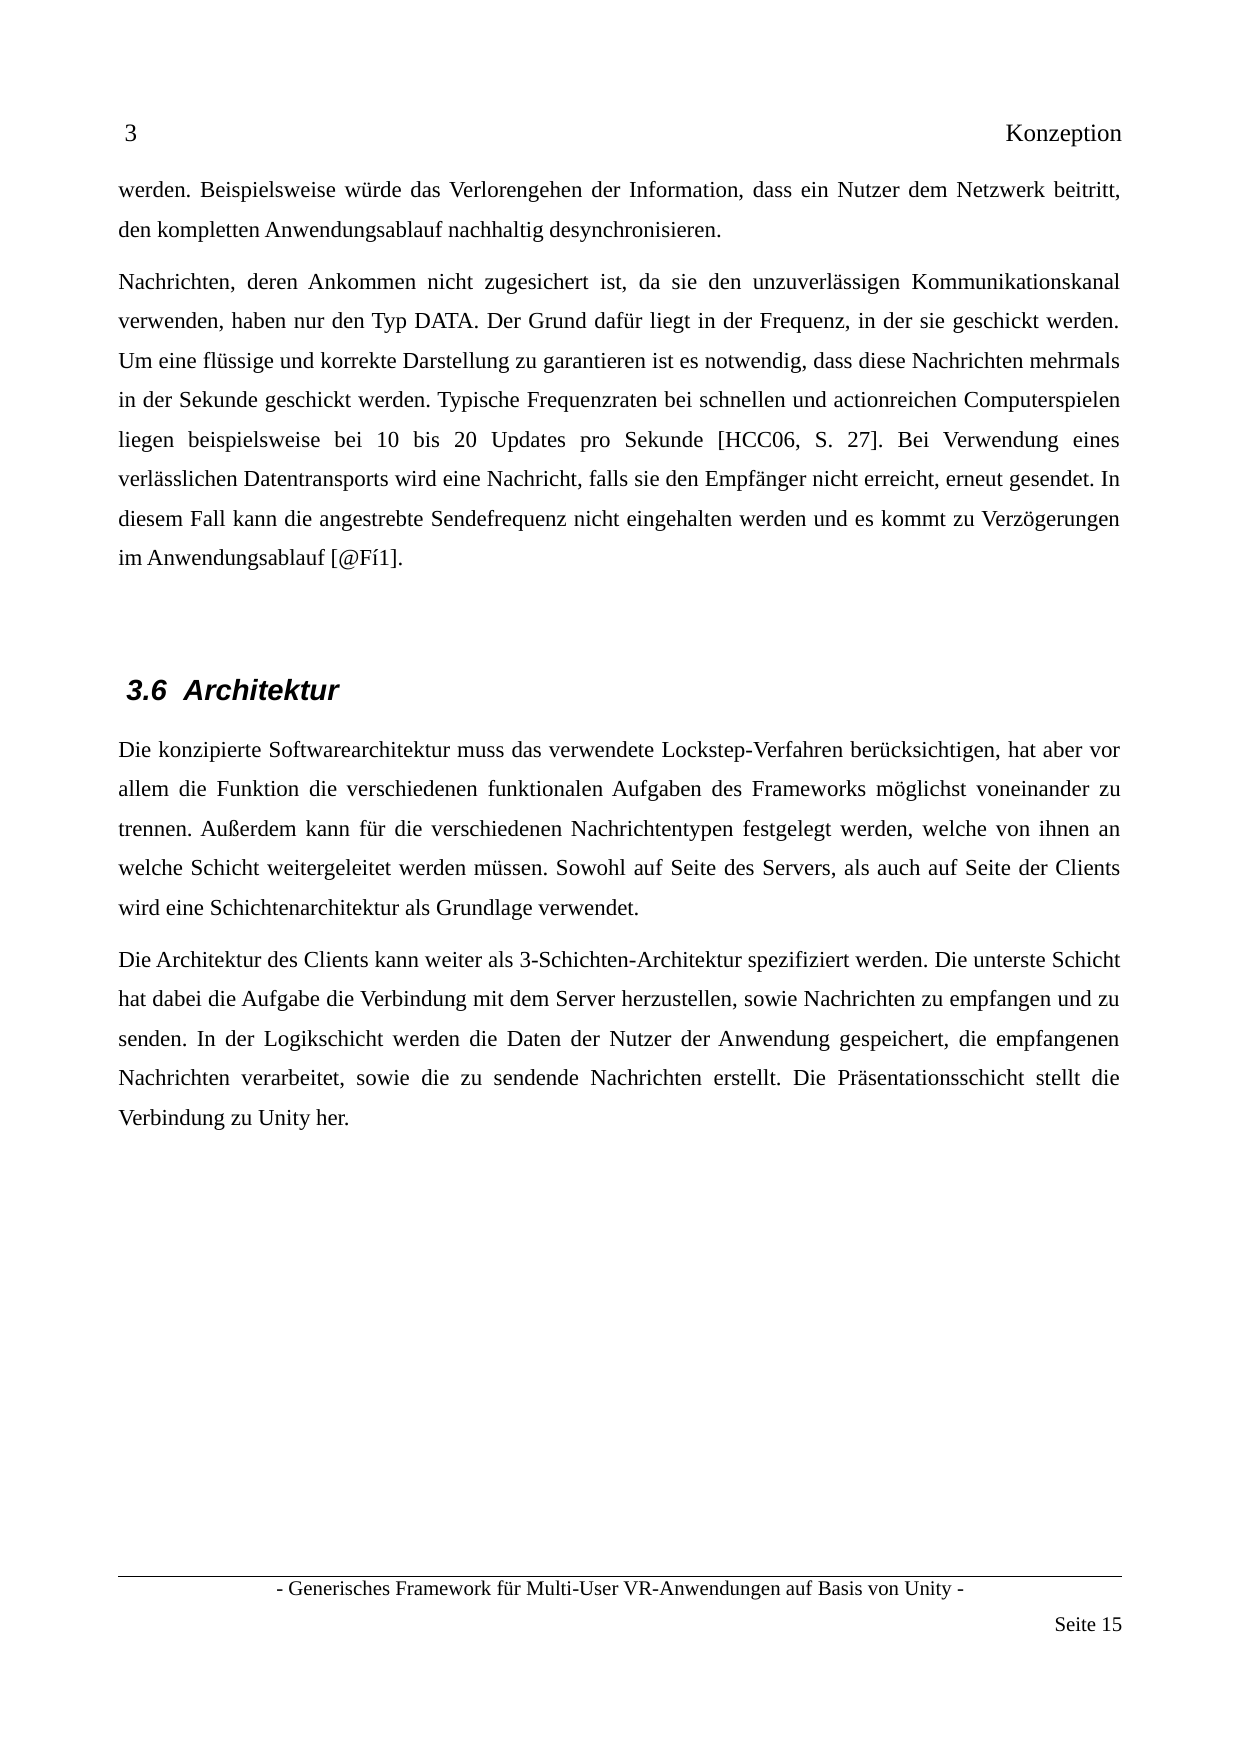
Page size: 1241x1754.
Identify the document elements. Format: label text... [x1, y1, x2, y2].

text Nachrichten, deren Ankommen nicht zugesichert ist, da sie den unzuverlässigen Kommunikationskanal verwenden, haben nur den Typ DATA. Der Grund dafür liegt in der Frequenz, in der sie geschickt werden. Um eine flüssige und korrekte Darstellung zu garantieren ist es notwendig, dass diese Nachrichten mehrmals in der Sekunde geschickt werden. Typische Frequenzraten bei schnellen und actionreichen Computerspielen liegen beispielsweise bei 10 bis 20 Updates pro Sekunde [HCC06, S. 27]. Bei Verwendung eines verlässlichen Datentransports wird eine Nachricht, falls sie den Empfänger nicht erreicht, erneut gesendet. In diesem Fall kann die angestrebte Sendefrequenz nicht eingehalten werden und es kommt zu Verzögerungen im Anwendungsablauf [@Fí1]. [118, 268, 1122, 571]
subtitle Architektur [118, 673, 1122, 707]
text Die Architektur des Clients kann weiter als 3-Schichten-Architektur spezifiziert werden. Die unterste Schicht hat dabei die Aufgabe die Verbindung mit dem Server herzustellen, sowie Nachrichten zu empfangen und zu senden. In der Logikschicht werden die Daten der Nutzer der Anwendung gespeichert, die empfangenen Nachrichten verarbeitet, sowie die zu sendende Nachrichten erstellt. Die Präsentationsschicht stellt die Verbindung zu Unity her. [118, 946, 1122, 1130]
text Die konzipierte Softwarearchitektur muss das verwendete Lockstep-Verfahren berücksichtigen, hat aber vor allem die Funktion die verschiedenen funktionalen Aufgaben des Frameworks möglichst voneinander zu trennen. Außerdem kann für die verschiedenen Nachrichtentypen festgelegt werden, welche von ihnen an welche Schicht weitergeleitet werden müssen. Sowohl auf Seite des Servers, als auch auf Seite der Clients wird eine Schichtenarchitektur als Grundlage verwendet. [118, 736, 1122, 920]
text werden. Beispielsweise würde das Verlorengehen der Information, dass ein Nutzer dem Netzwerk beitritt, den kompletten Anwendungsablauf nachhaltig desynchronisieren. [118, 176, 1122, 242]
